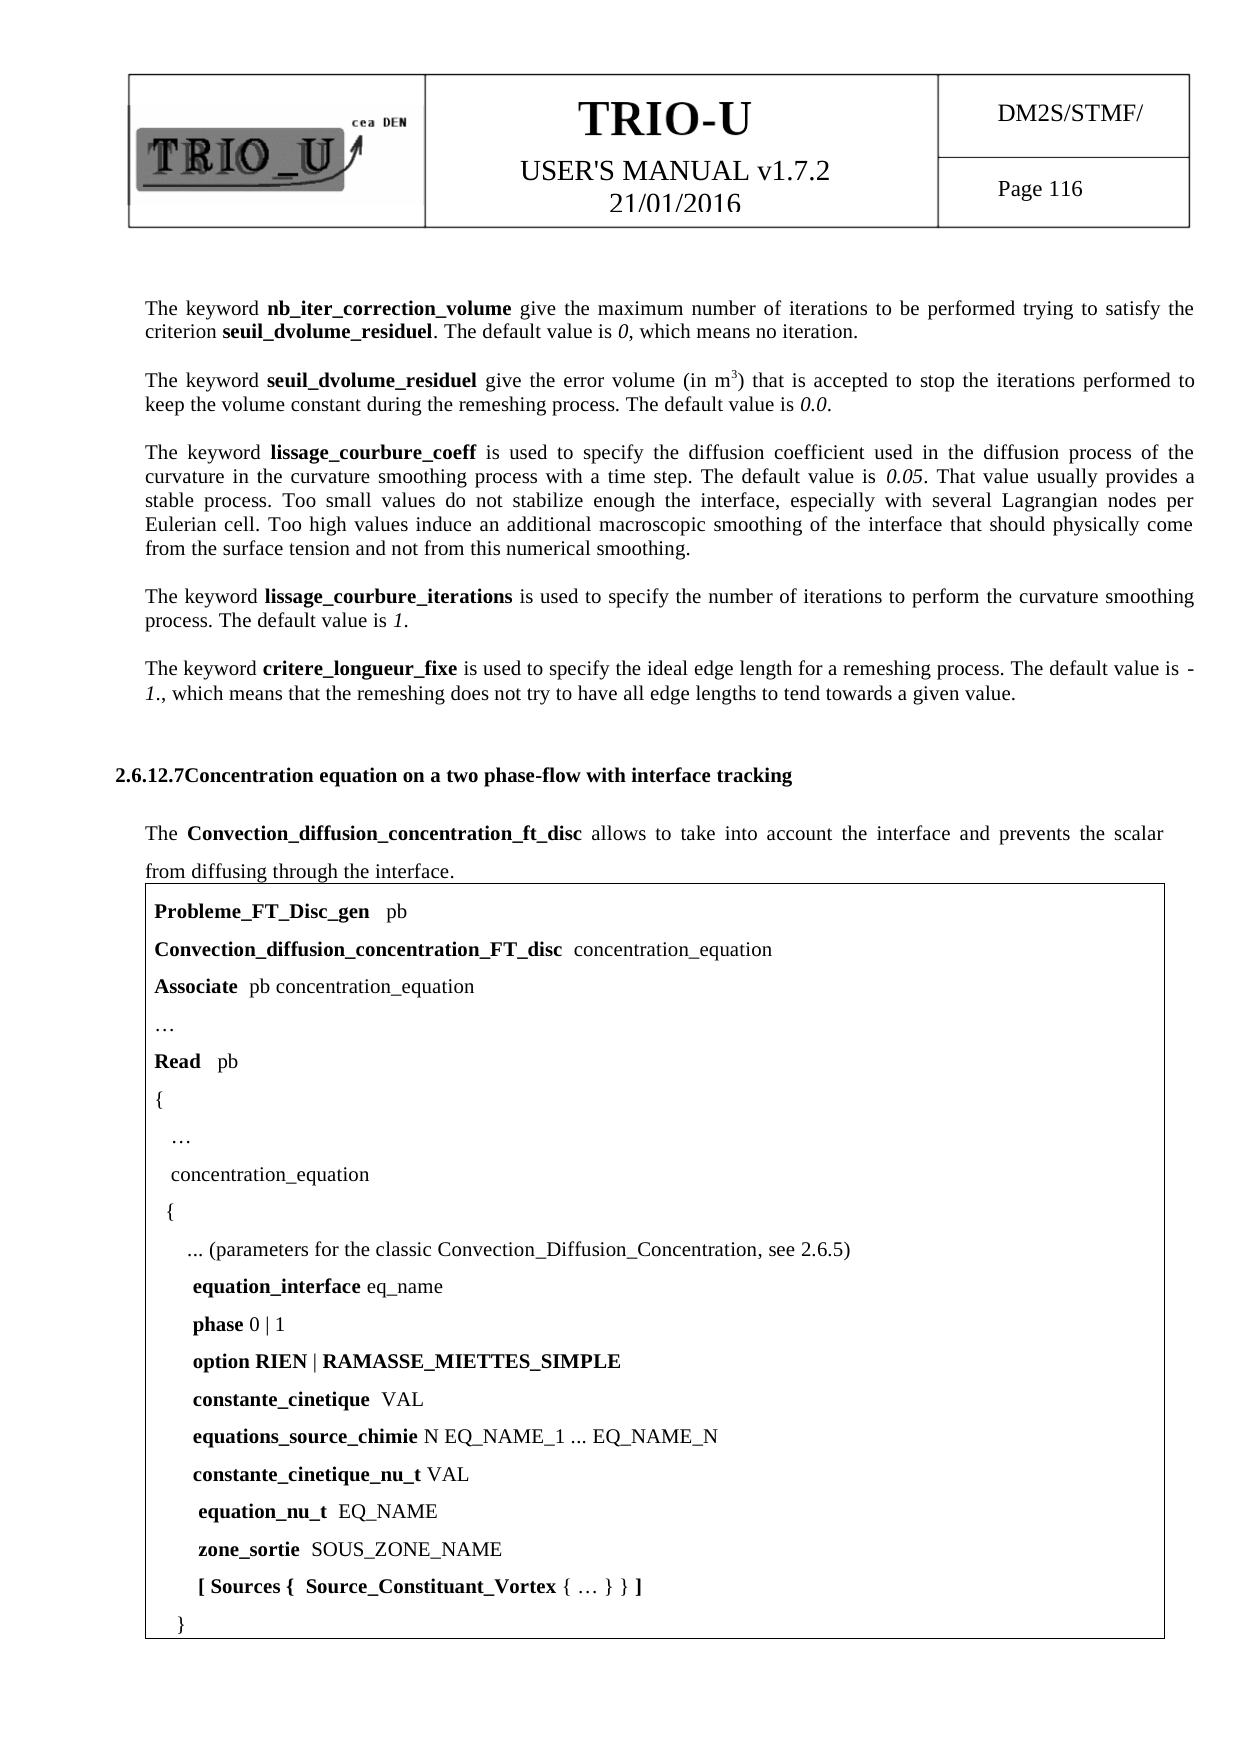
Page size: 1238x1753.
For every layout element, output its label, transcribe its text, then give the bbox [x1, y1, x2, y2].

text Convection_diffusion_concentration_FT_disc concentration_equation [146, 920, 1164, 958]
text ... (parameters for the classic Convection_Diffusion_Concentration, see 2.6.5) [146, 1220, 1164, 1258]
text equation_interface eq_name [146, 1258, 1164, 1295]
text The keyword seuil_dvolume_residuel give the error volume (in m3) that is accepted to stop the iterations performed to keep the volume constant during the remeshing process. The default value is 0.0. [145, 367, 1196, 416]
text zone_sortie SOUS_ZONE_NAME [146, 1520, 1164, 1558]
text The Convection_diffusion_concentration_ft_disc allows to take into account the interface and prevents the scalar from diffusing through the interface. [145, 808, 1165, 883]
text option RIEN | RAMASSE_MIETTES_SIMPLE [146, 1333, 1164, 1370]
text The keyword critere_longueur_fixe is used to specify the ideal edge length for a remeshing process. The default value is -1., which means that the remeshing does not try to have all edge lengths to tend towards a given value. [145, 656, 1196, 704]
text { [146, 1183, 1164, 1220]
text concentration_equation [146, 1145, 1164, 1183]
text … [146, 995, 1164, 1033]
text The keyword lissage_courbure_coeff is used to specify the diffusion coefficient used in the diffusion process of the curvature in the curvature smoothing process with a time step. The default value is 0.05. That value usually provides a stable process. Too small values do not stabilize enough the interface, especially with several Lagrangian nodes per Eulerian cell. Too high values induce an additional macroscopic smoothing of the interface that should physically come from the surface tension and not from this numerical smoothing. [145, 440, 1196, 560]
subtitle Concentration equation on a two phase-flow with interface tracking [115, 763, 1165, 787]
text The keyword lissage_courbure_iterations is used to specify the number of iterations to perform the curvature smoothing process. The default value is 1. [145, 584, 1196, 632]
text constante_cinetique VAL [146, 1370, 1164, 1408]
text The keyword nb_iter_correction_volume give the maximum number of iterations to be performed trying to satisfy the criterion seuil_dvolume_residuel. The default value is 0, which means no iteration. [145, 295, 1196, 343]
text constante_cinetique_nu_t VAL [146, 1445, 1164, 1483]
text Probleme_FT_Disc_gen pb [146, 884, 1164, 920]
text { [146, 1070, 1164, 1108]
text Associate pb concentration_equation [146, 958, 1164, 995]
text equation_nu_t EQ_NAME [146, 1483, 1164, 1520]
text phase 0 | 1 [146, 1295, 1164, 1333]
text … [146, 1108, 1164, 1145]
text Read pb [146, 1033, 1164, 1070]
text equations_source_chimie N EQ_NAME_1 ... EQ_NAME_N [146, 1408, 1164, 1445]
text } [146, 1595, 1164, 1638]
text [ Sources { Source_Constituant_Vortex { … } } ] [146, 1558, 1164, 1595]
